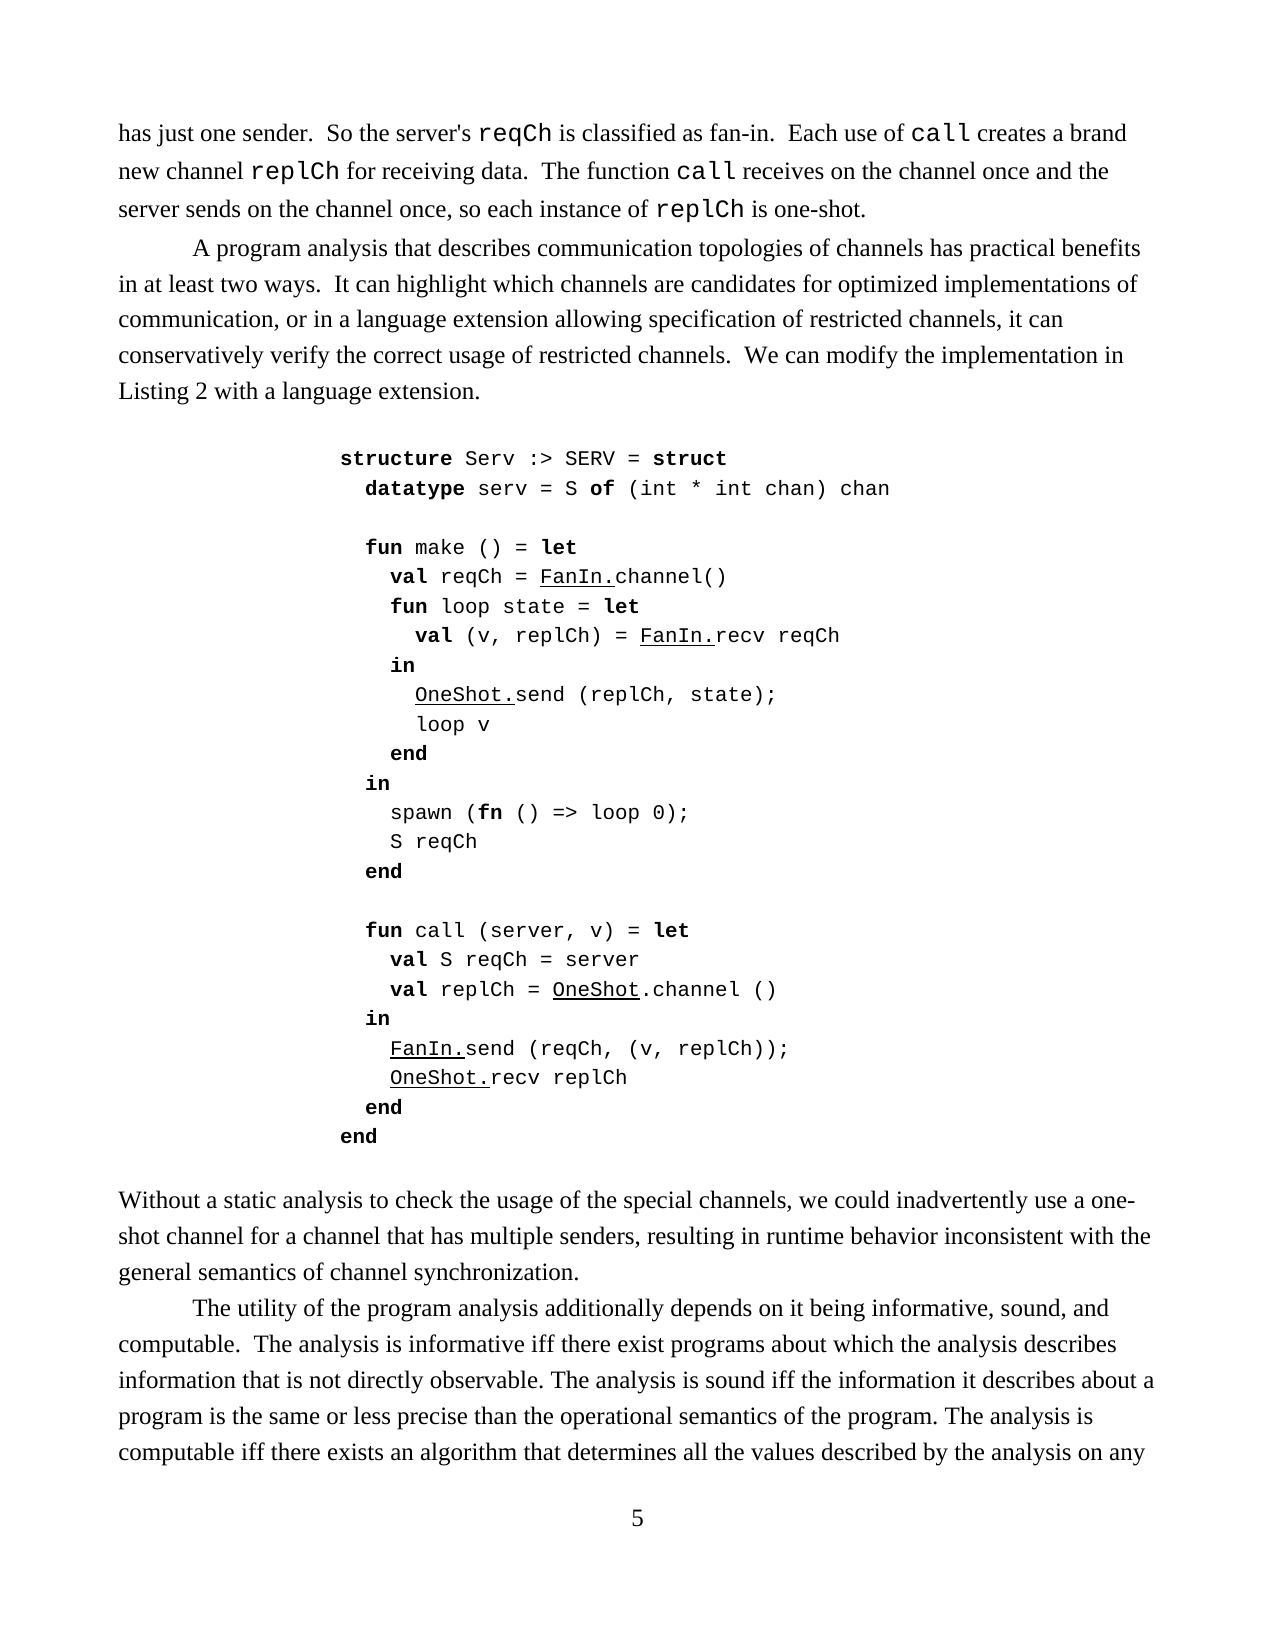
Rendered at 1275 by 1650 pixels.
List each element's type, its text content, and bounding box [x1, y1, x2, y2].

text fun call (server, v) = let [340, 920, 1157, 944]
text end [340, 1126, 1157, 1150]
text fun loop state = let [340, 596, 1157, 619]
text loop v [340, 714, 1157, 737]
text end [340, 743, 1157, 767]
text Without a static analysis to check the usage of the special channels, we could inadvertently use a one-shot channel for a channel that has multiple senders, resulting in runtime behavior inconsistent with the general semantics of channel synchronization. [118, 1185, 1157, 1286]
text in [340, 655, 1157, 678]
text end [340, 861, 1157, 885]
text A program analysis that describes communication topologies of channels has practical benefits in at least two ways. It can highlight which channels are candidates for optimized implementations of communication, or in a language extension allowing specification of restricted channels, it can conservatively verify the correct usage of restricted channels. We can modify the implementation in Listing 2 with a language extension. [118, 233, 1157, 405]
text val S reqCh = server [340, 949, 1157, 973]
text val (v, replCh) = FanIn.recv reqCh [340, 625, 1157, 649]
text datatype serv = S of (int * int chan) chan [340, 478, 1157, 501]
text S reqCh [340, 832, 1157, 855]
text structure Serv :> SERV = struct [340, 448, 1157, 472]
text The utility of the program analysis additionally depends on it being informative, sound, and computable. The analysis is informative iff there exist programs about which the analysis describes information that is not directly observable. The analysis is sound iff the information it describes about a program is the same or less precise than the operational semantics of the program. The analysis is computable iff there exists an algorithm that determines all the values described by the analysis on any [118, 1293, 1157, 1466]
text in [340, 1008, 1157, 1032]
text has just one sender. So the server's reqCh is classified as fan-in. Each use of call creates a brand new channel replCh for receiving data. The function call receives on the channel once and the server sends on the channel once, so each instance of replCh is one-shot. [118, 118, 1157, 225]
text end [340, 1097, 1157, 1121]
text fun make () = let [340, 537, 1157, 560]
text OneShot.recv replCh [340, 1067, 1157, 1091]
text in [340, 773, 1157, 796]
text OneShot.send (replCh, state); [340, 684, 1157, 708]
text FanIn.send (reqCh, (v, replCh)); [340, 1038, 1157, 1062]
text val replCh = OneShot.channel () [340, 979, 1157, 1003]
text val reqCh = FanIn.channel() [340, 566, 1157, 590]
text spawn (fn () => loop 0); [340, 802, 1157, 826]
